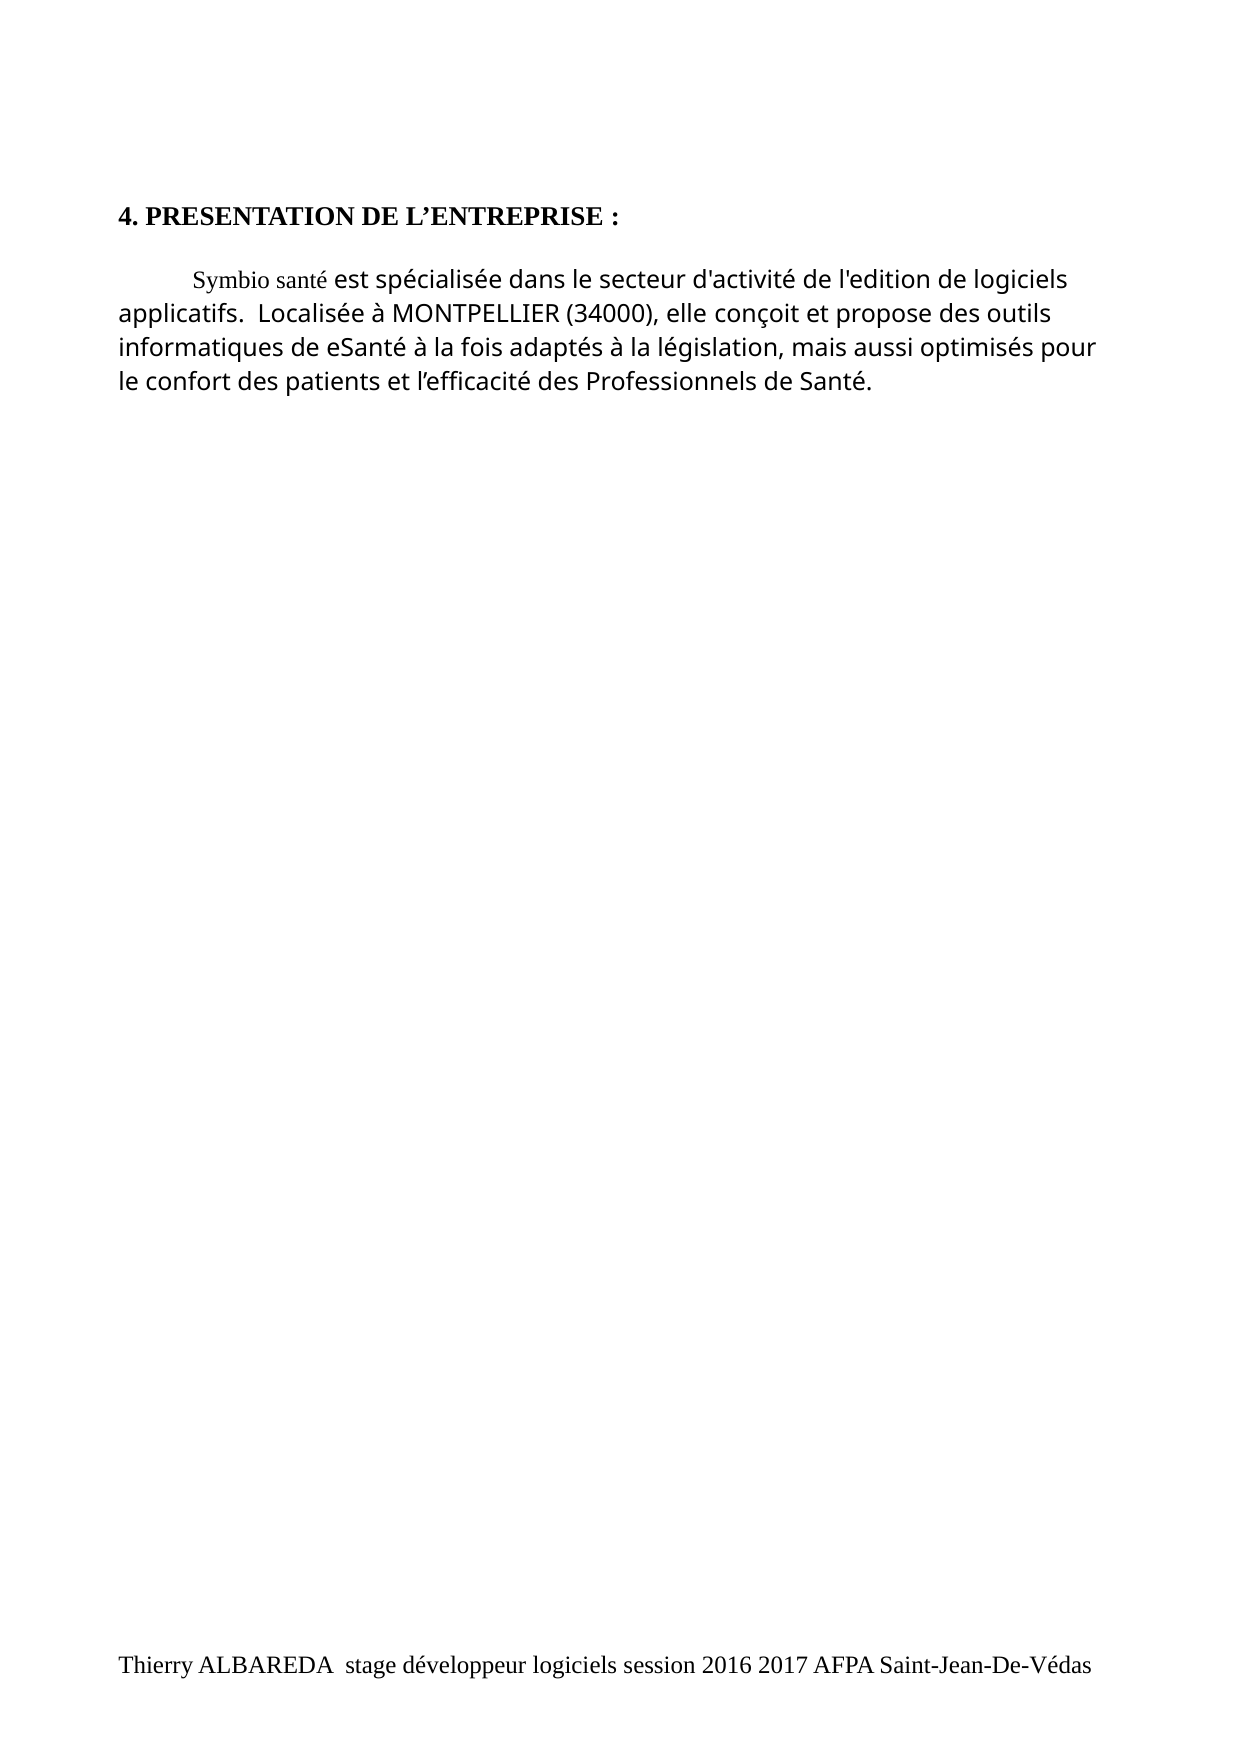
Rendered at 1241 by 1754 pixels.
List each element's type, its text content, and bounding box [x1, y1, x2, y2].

text Symbio santé est spécialisée dans le secteur d'activité de l'edition de logiciels applicatifs. Localisée à MONTPELLIER (34000), elle conçoit et propose des outils informatiques de eSanté à la fois adaptés à la législation, mais aussi optimisés pour le confort des patients et l’efficacité des Professionnels de Santé. [118, 262, 1122, 398]
text 4. PRESENTATION DE L’ENTREPRISE : [118, 199, 1122, 231]
